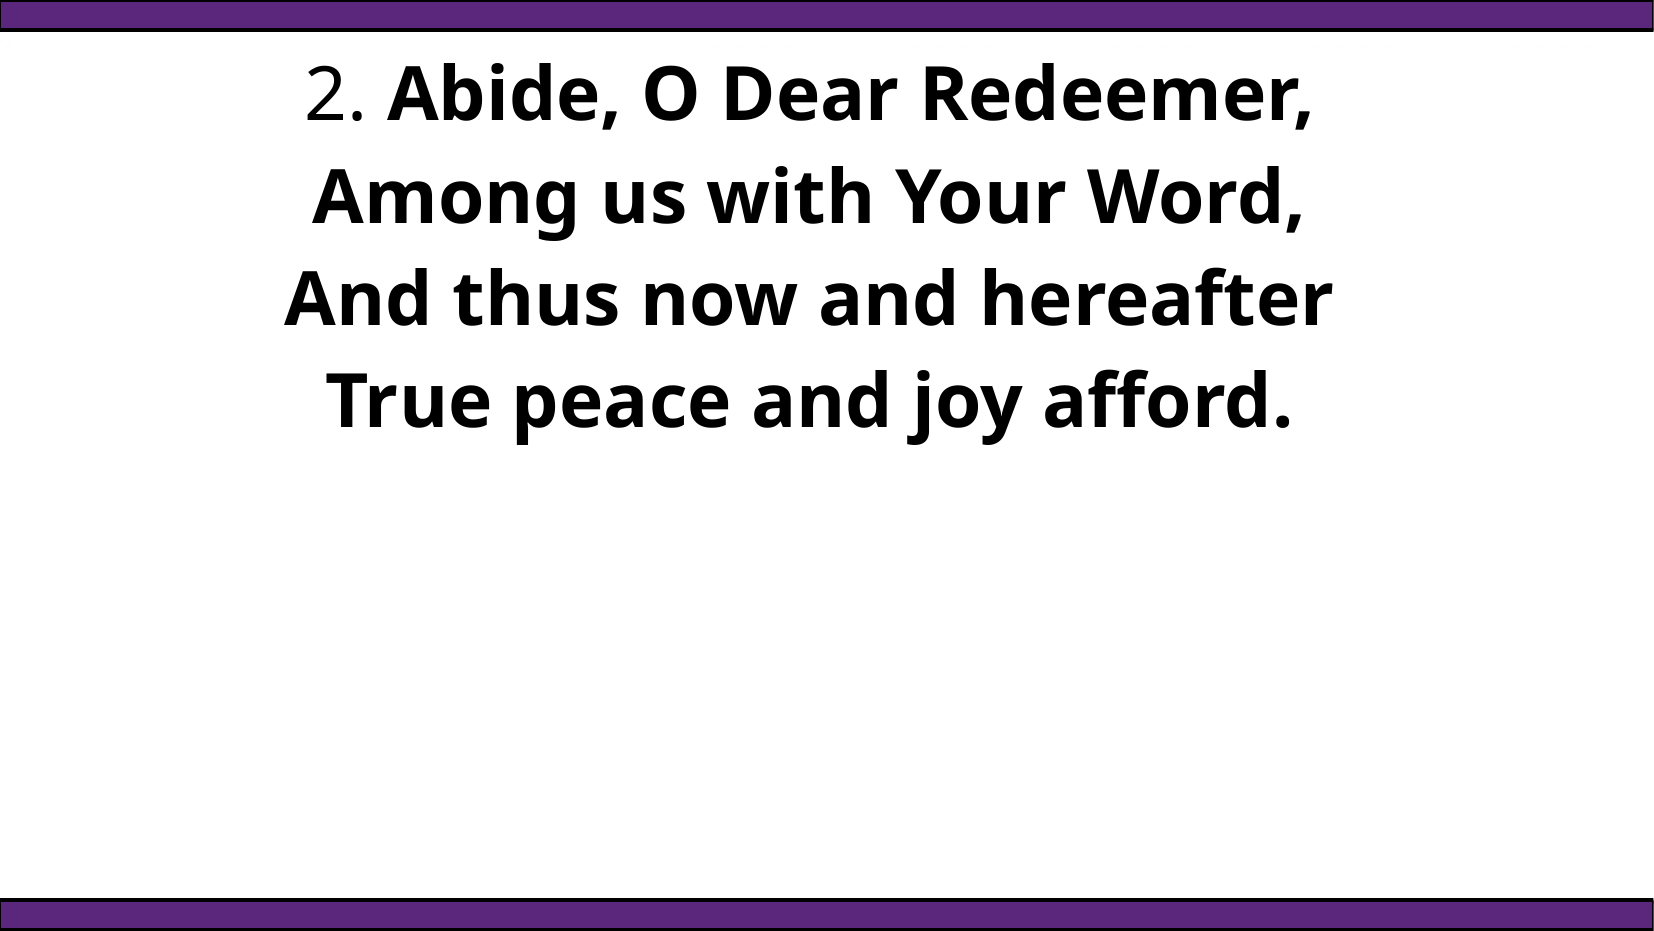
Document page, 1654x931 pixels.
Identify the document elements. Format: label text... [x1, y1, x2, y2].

picture [0, 31, 1654, 900]
text_box [0, 0, 1654, 31]
text_box 2. Abide, O Dear Redeemer, Among us with Your Word, And thus now and hereafter True peace and joy afford. [30, 33, 1591, 448]
text_box [0, 900, 1654, 931]
